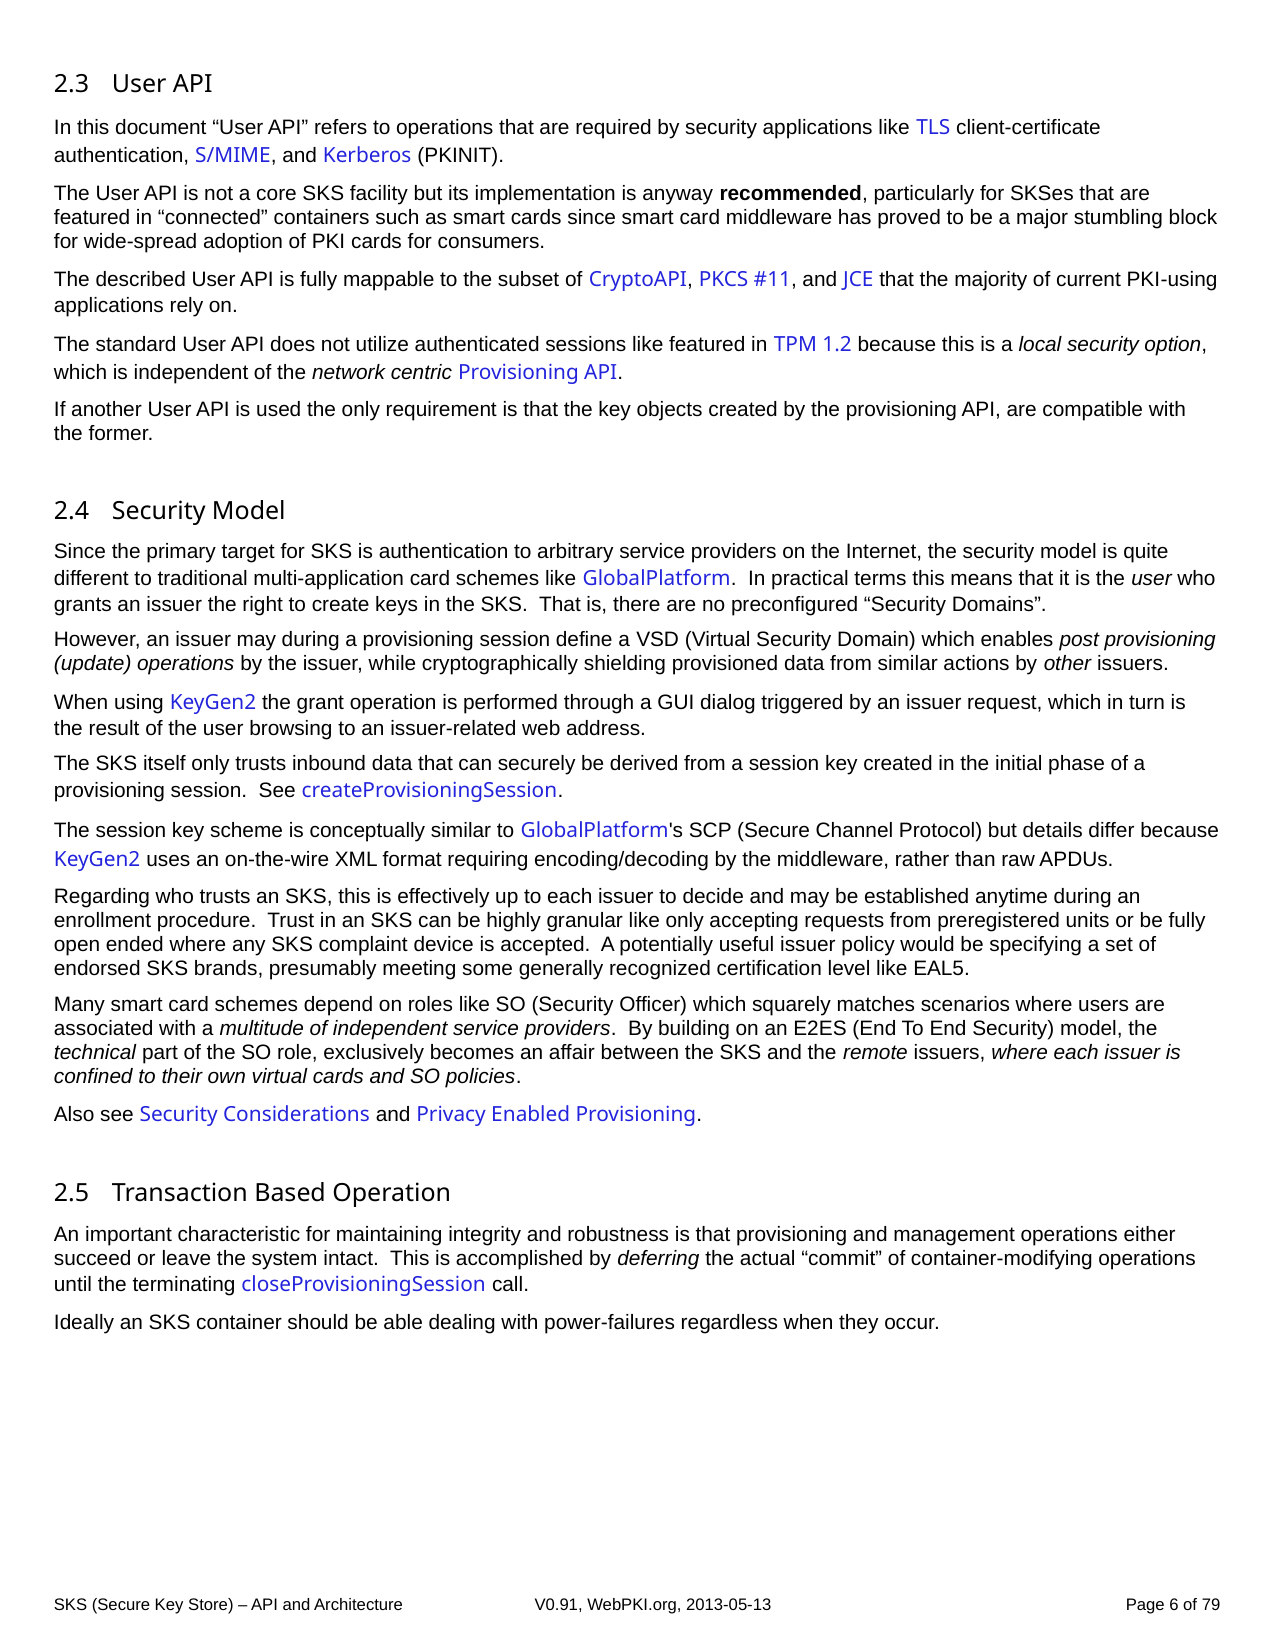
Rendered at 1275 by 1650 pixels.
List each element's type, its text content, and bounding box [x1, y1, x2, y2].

text When using KeyGen2 the grant operation is performed through a GUI dialog triggered by an issuer request, which in turn is the result of the user browsing to an issuer-related web address. [54, 687, 1221, 739]
text The User API is not a core SKS facility but its implementation is anyway recommended, particularly for SKSes that are featured in “connected” containers such as smart cards since smart card middleware has proved to be a major stumbling block for wide-spread adoption of PKI cards for consumers. [54, 181, 1221, 253]
text Ideally an SKS container should be able dealing with power-failures regardless when they occur. [54, 1310, 1221, 1334]
text The standard User API does not utilize authenticated sessions like featured in TPM 1.2 because this is a local security option, which is independent of the network centric Provisioning API. [54, 329, 1221, 386]
text If another User API is used the only requirement is that the key objects created by the provisioning API, are compatible with the former. [54, 397, 1221, 445]
text An important characteristic for maintaining integrity and robustness is that provisioning and management operations either succeed or leave the system intact. This is accomplished by deferring the actual “commit” of container-modifying operations until the terminating closeProvisioningSession call. [54, 1222, 1221, 1298]
text Since the primary target for SKS is authentication to arbitrary service providers on the Internet, the security model is quite different to traditional multi-application card schemes like GlobalPlatform. In practical terms this means that it is the user who grants an issuer the right to create keys in the SKS. That is, there are no preconfigured “Security Domains”. [54, 539, 1221, 616]
subtitle User API [54, 66, 1221, 100]
subtitle Security Model [54, 493, 1221, 527]
text In this document “User API” refers to operations that are required by security applications like TLS client-certificate authentication, S/MIME, and Kerberos (PKINIT). [54, 112, 1221, 169]
text Regarding who trusts an SKS, this is effectively up to each issuer to decide and may be established anytime during an enrollment procedure. Trust in an SKS can be highly granular like only accepting requests from preregistered units or be fully open ended where any SKS complaint device is accepted. A potentially useful issuer policy would be specifying a set of endorsed SKS brands, presumably meeting some generally recognized certification level like EAL5. [54, 884, 1221, 980]
text Many smart card schemes depend on roles like SO (Security Officer) which squarely matches scenarios where users are associated with a multitude of independent service providers. By building on an E2ES (End To End Security) model, the technical part of the SO role, exclusively becomes an affair between the SKS and the remote issuers, where each issuer is confined to their own virtual cards and SO policies. [54, 992, 1221, 1087]
text However, an issuer may during a provisioning session define a VSD (Virtual Security Domain) which enables post provisioning (update) operations by the issuer, while cryptographically shielding provisioned data from similar actions by other issuers. [54, 627, 1221, 675]
text The SKS itself only trusts inbound data that can securely be derived from a session key created in the initial phase of a provisioning session. See createProvisioningSession. [54, 751, 1221, 803]
text The described User API is fully mappable to the subset of CryptoAPI, PKCS #11, and JCE that the majority of current PKI‑using applications rely on. [54, 264, 1221, 317]
text Also see Security Considerations and Privacy Enabled Provisioning. [54, 1099, 1221, 1128]
subtitle Transaction Based Operation [54, 1175, 1221, 1209]
text The session key scheme is conceptually similar to GlobalPlatform's SCP (Secure Channel Protocol) but details differ because KeyGen2 uses an on-the-wire XML format requiring encoding/decoding by the middleware, rather than raw APDUs. [54, 815, 1221, 872]
